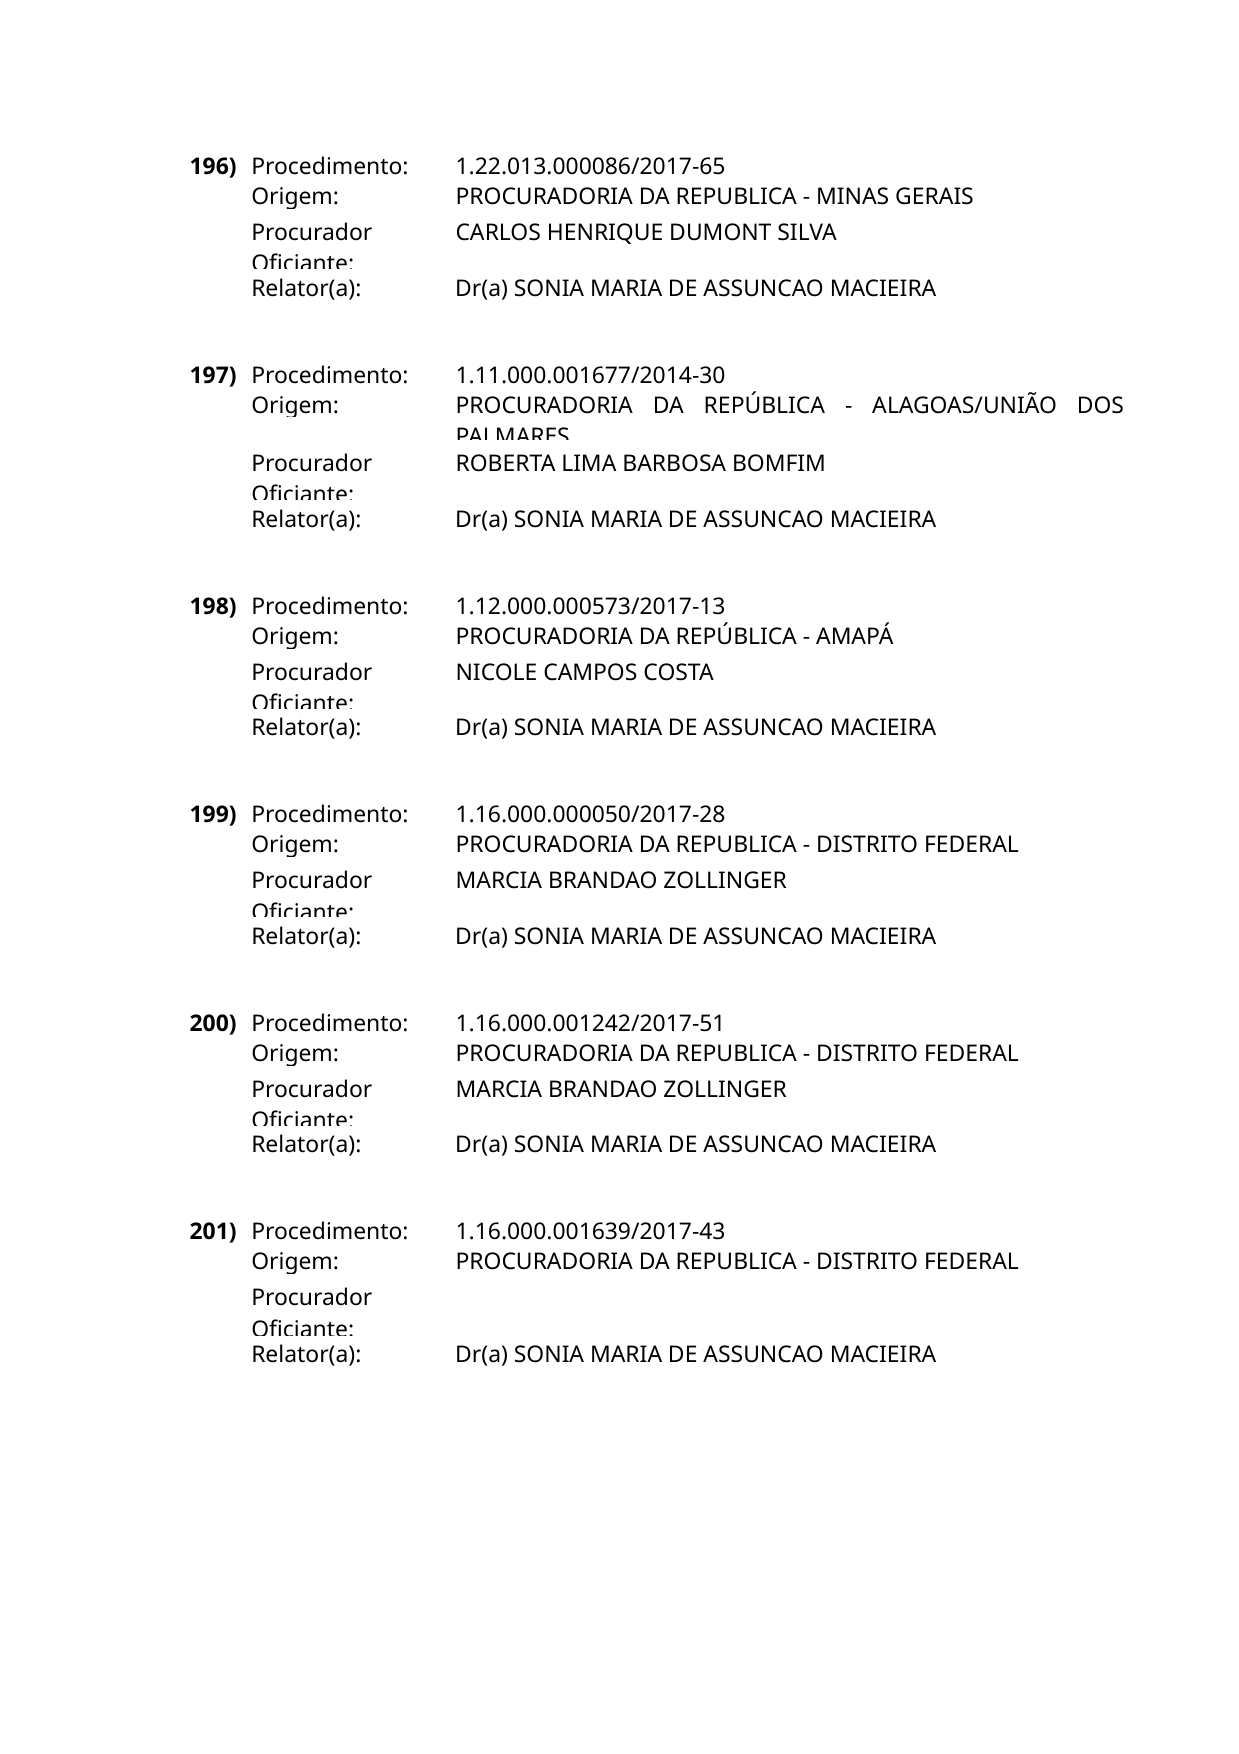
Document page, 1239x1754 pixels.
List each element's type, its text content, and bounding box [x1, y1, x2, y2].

table_cell Procurador Oficiante: [251, 216, 455, 268]
table_header Relator(a): [251, 920, 455, 948]
table_cell Procurador Oficiante: [251, 1073, 455, 1125]
table_cell [189, 656, 251, 707]
table_cell Origem: [251, 620, 455, 648]
table_cell [189, 1281, 251, 1335]
table_cell [1125, 389, 1239, 417]
table_cell [0, 503, 189, 533]
table_cell [0, 590, 189, 618]
table_cell [1125, 1007, 1239, 1035]
table_cell [251, 857, 455, 864]
table_cell [0, 857, 189, 864]
table_cell [1125, 864, 1239, 915]
table_cell [0, 302, 189, 358]
table_cell [0, 920, 189, 950]
table_cell [1125, 1338, 1239, 1368]
table_cell 197) [189, 359, 251, 387]
table_cell CARLOS HENRIQUE DUMONT SILVA [455, 216, 1124, 267]
table_cell [0, 1128, 189, 1158]
table_header Relator(a): [251, 1128, 455, 1157]
table_cell [1125, 741, 1239, 798]
table_cell 198) [189, 590, 251, 618]
table_cell [189, 1338, 251, 1368]
table_cell [1125, 1245, 1239, 1274]
table_cell 1.11.000.001677/2014-30 [455, 359, 1124, 387]
table_cell Origem: [251, 1245, 455, 1274]
table_cell [1125, 302, 1239, 358]
table_header [1125, 0, 1239, 150]
table_cell [1125, 1158, 1239, 1215]
table_cell [455, 1158, 1124, 1215]
table_cell [189, 1158, 251, 1215]
table_cell [455, 1065, 1124, 1073]
table_cell [1125, 1065, 1239, 1073]
table_cell [189, 950, 251, 1007]
table_cell [0, 1037, 189, 1065]
table_cell [251, 741, 455, 798]
table_cell [1125, 1281, 1239, 1335]
table_header Dr(a) SONIA MARIA DE ASSUNCAO MACIEIRA [455, 1338, 1122, 1367]
table_cell [0, 417, 189, 439]
table_cell PROCURADORIA DA REPUBLICA - MINAS GERAIS [455, 180, 1124, 208]
table_cell [251, 1274, 455, 1281]
table_cell [0, 1281, 189, 1335]
table_cell [189, 1037, 251, 1065]
table_cell [189, 828, 251, 857]
table_cell [455, 533, 1124, 589]
table_cell [455, 648, 1124, 656]
table_cell [0, 1274, 189, 1281]
table_cell [455, 302, 1124, 358]
table_header Relator(a): [251, 711, 455, 740]
table_cell [0, 1007, 189, 1035]
table_cell [0, 864, 189, 915]
table_cell [1125, 1073, 1239, 1124]
table_cell Procurador Oficiante: [251, 1281, 455, 1335]
table_cell [0, 272, 189, 302]
table_cell [1125, 216, 1239, 267]
table_cell [1125, 440, 1239, 447]
table_cell Procedimento: [251, 798, 455, 827]
table_cell [189, 1073, 251, 1124]
table_cell [189, 1245, 251, 1274]
table_cell 1.16.000.001242/2017-51 [455, 1007, 1124, 1035]
table_cell [189, 389, 251, 417]
table_cell [251, 417, 455, 439]
table_cell [189, 272, 251, 302]
table_cell [251, 302, 455, 358]
table_cell [1125, 828, 1239, 857]
table_cell [1125, 590, 1239, 618]
table_cell [189, 440, 251, 447]
table_cell [251, 1065, 455, 1073]
table_cell [455, 950, 1124, 1007]
table_cell [189, 209, 251, 216]
table_cell [1125, 711, 1239, 741]
table_cell NICOLE CAMPOS COSTA [455, 656, 1124, 707]
table_cell [1125, 417, 1239, 439]
table_cell [189, 741, 251, 798]
table_cell [1125, 359, 1239, 387]
table_cell [189, 648, 251, 656]
table_cell [0, 1065, 189, 1073]
table_cell Procurador Oficiante: [251, 656, 455, 708]
table_cell [0, 1245, 189, 1274]
table_cell [1125, 209, 1239, 216]
table_cell [0, 950, 189, 1007]
table_cell [189, 503, 251, 533]
table_cell [251, 648, 455, 656]
table_cell Procedimento: [251, 590, 455, 618]
table_cell [0, 711, 189, 741]
table_header [0, 0, 189, 150]
table_cell [189, 533, 251, 589]
table_cell Origem: [251, 389, 455, 417]
table_cell [189, 1065, 251, 1073]
table_cell 1.22.013.000086/2017-65 [455, 150, 1124, 178]
table_cell [1125, 798, 1239, 827]
table_cell [0, 150, 189, 178]
table_cell PROCURADORIA DA REPÚBLICA - AMAPÁ [455, 620, 1124, 648]
table_cell [1125, 150, 1239, 178]
table_cell [0, 656, 189, 707]
table_cell [0, 209, 189, 216]
table_cell Procedimento: [251, 150, 455, 178]
table_cell 1.16.000.001639/2017-43 [455, 1215, 1124, 1244]
table_cell [251, 1158, 455, 1215]
table_cell Origem: [251, 828, 455, 857]
table_cell 1.16.000.000050/2017-28 [455, 798, 1124, 827]
table_cell PROCURADORIA DA REPÚBLICA - ALAGOAS/UNIÃO DOS PALMARES [455, 389, 1124, 439]
table_cell [455, 857, 1124, 864]
table_cell [189, 1274, 251, 1281]
table_cell Procurador Oficiante: [251, 864, 455, 917]
table_cell MARCIA BRANDAO ZOLLINGER [455, 864, 1124, 915]
table_header Dr(a) SONIA MARIA DE ASSUNCAO MACIEIRA [455, 920, 1122, 948]
table_cell [0, 180, 189, 208]
table_cell [1125, 1128, 1239, 1158]
table_header Dr(a) SONIA MARIA DE ASSUNCAO MACIEIRA [455, 1128, 1122, 1157]
table_cell [0, 1215, 189, 1244]
table_cell [0, 389, 189, 417]
table_cell 1.12.000.000573/2017-13 [455, 590, 1124, 618]
table_cell [189, 180, 251, 208]
table_header Relator(a): [251, 272, 455, 300]
table_cell [455, 1274, 1124, 1281]
table_cell [0, 1073, 189, 1124]
table_cell Procedimento: [251, 1007, 455, 1035]
table_cell [1125, 1215, 1239, 1244]
table_header Relator(a): [251, 503, 455, 531]
table_header Dr(a) SONIA MARIA DE ASSUNCAO MACIEIRA [455, 711, 1122, 740]
table_cell [189, 920, 251, 950]
table_cell [455, 440, 1124, 447]
table_cell [189, 1128, 251, 1158]
table_cell [189, 417, 251, 439]
table_cell [189, 857, 251, 864]
table_cell Procurador Oficiante: [251, 447, 455, 499]
table_cell [251, 533, 455, 589]
table_cell [0, 620, 189, 648]
table_cell [1125, 503, 1239, 533]
table_cell [1125, 272, 1239, 302]
table_cell [0, 798, 189, 827]
table_cell PROCURADORIA DA REPUBLICA - DISTRITO FEDERAL [455, 1037, 1124, 1065]
table_cell [1125, 1037, 1239, 1065]
table_cell [189, 864, 251, 915]
table_cell [455, 741, 1124, 798]
table_cell MARCIA BRANDAO ZOLLINGER [455, 1073, 1124, 1124]
table_cell Origem: [251, 1037, 455, 1065]
table_cell [189, 620, 251, 648]
table_cell PROCURADORIA DA REPUBLICA - DISTRITO FEDERAL [455, 1245, 1124, 1274]
table_cell ROBERTA LIMA BARBOSA BOMFIM [455, 447, 1124, 498]
table_cell [455, 209, 1124, 216]
table_cell [1125, 648, 1239, 656]
table_cell Procedimento: [251, 1215, 455, 1244]
table_header Dr(a) SONIA MARIA DE ASSUNCAO MACIEIRA [455, 503, 1122, 531]
table_cell [251, 950, 455, 1007]
table_cell [0, 447, 189, 498]
table_cell [1125, 656, 1239, 707]
table_header [189, 0, 251, 150]
table_cell [0, 1338, 189, 1368]
table_cell [1125, 857, 1239, 864]
table_cell Procedimento: [251, 359, 455, 387]
table_header Relator(a): [251, 1338, 455, 1367]
table_cell [0, 828, 189, 857]
table_cell [1125, 620, 1239, 648]
table_cell [1125, 1274, 1239, 1281]
table_cell [0, 1158, 189, 1215]
table_cell [0, 359, 189, 387]
table_cell [189, 216, 251, 267]
table_cell [455, 1281, 1124, 1335]
table_cell [1125, 533, 1239, 589]
table_cell [1125, 447, 1239, 498]
table_cell [0, 533, 189, 589]
table_cell [189, 302, 251, 358]
table_cell 201) [189, 1215, 251, 1244]
table_cell [1125, 920, 1239, 950]
table_cell 200) [189, 1007, 251, 1035]
table_header [251, 0, 455, 150]
table_cell 196) [189, 150, 251, 178]
table_cell [251, 440, 455, 447]
table_cell [0, 216, 189, 267]
table_cell [0, 440, 189, 447]
table_cell [251, 209, 455, 216]
table_cell [189, 711, 251, 741]
table_cell 199) [189, 798, 251, 827]
table_cell PROCURADORIA DA REPUBLICA - DISTRITO FEDERAL [455, 828, 1124, 857]
table_cell [0, 741, 189, 798]
table_cell [189, 447, 251, 498]
table_cell Origem: [251, 180, 455, 208]
table_cell [1125, 180, 1239, 208]
table_cell [0, 648, 189, 656]
table_cell [1125, 950, 1239, 1007]
table_header [455, 0, 1124, 150]
table_header Dr(a) SONIA MARIA DE ASSUNCAO MACIEIRA [455, 272, 1122, 300]
